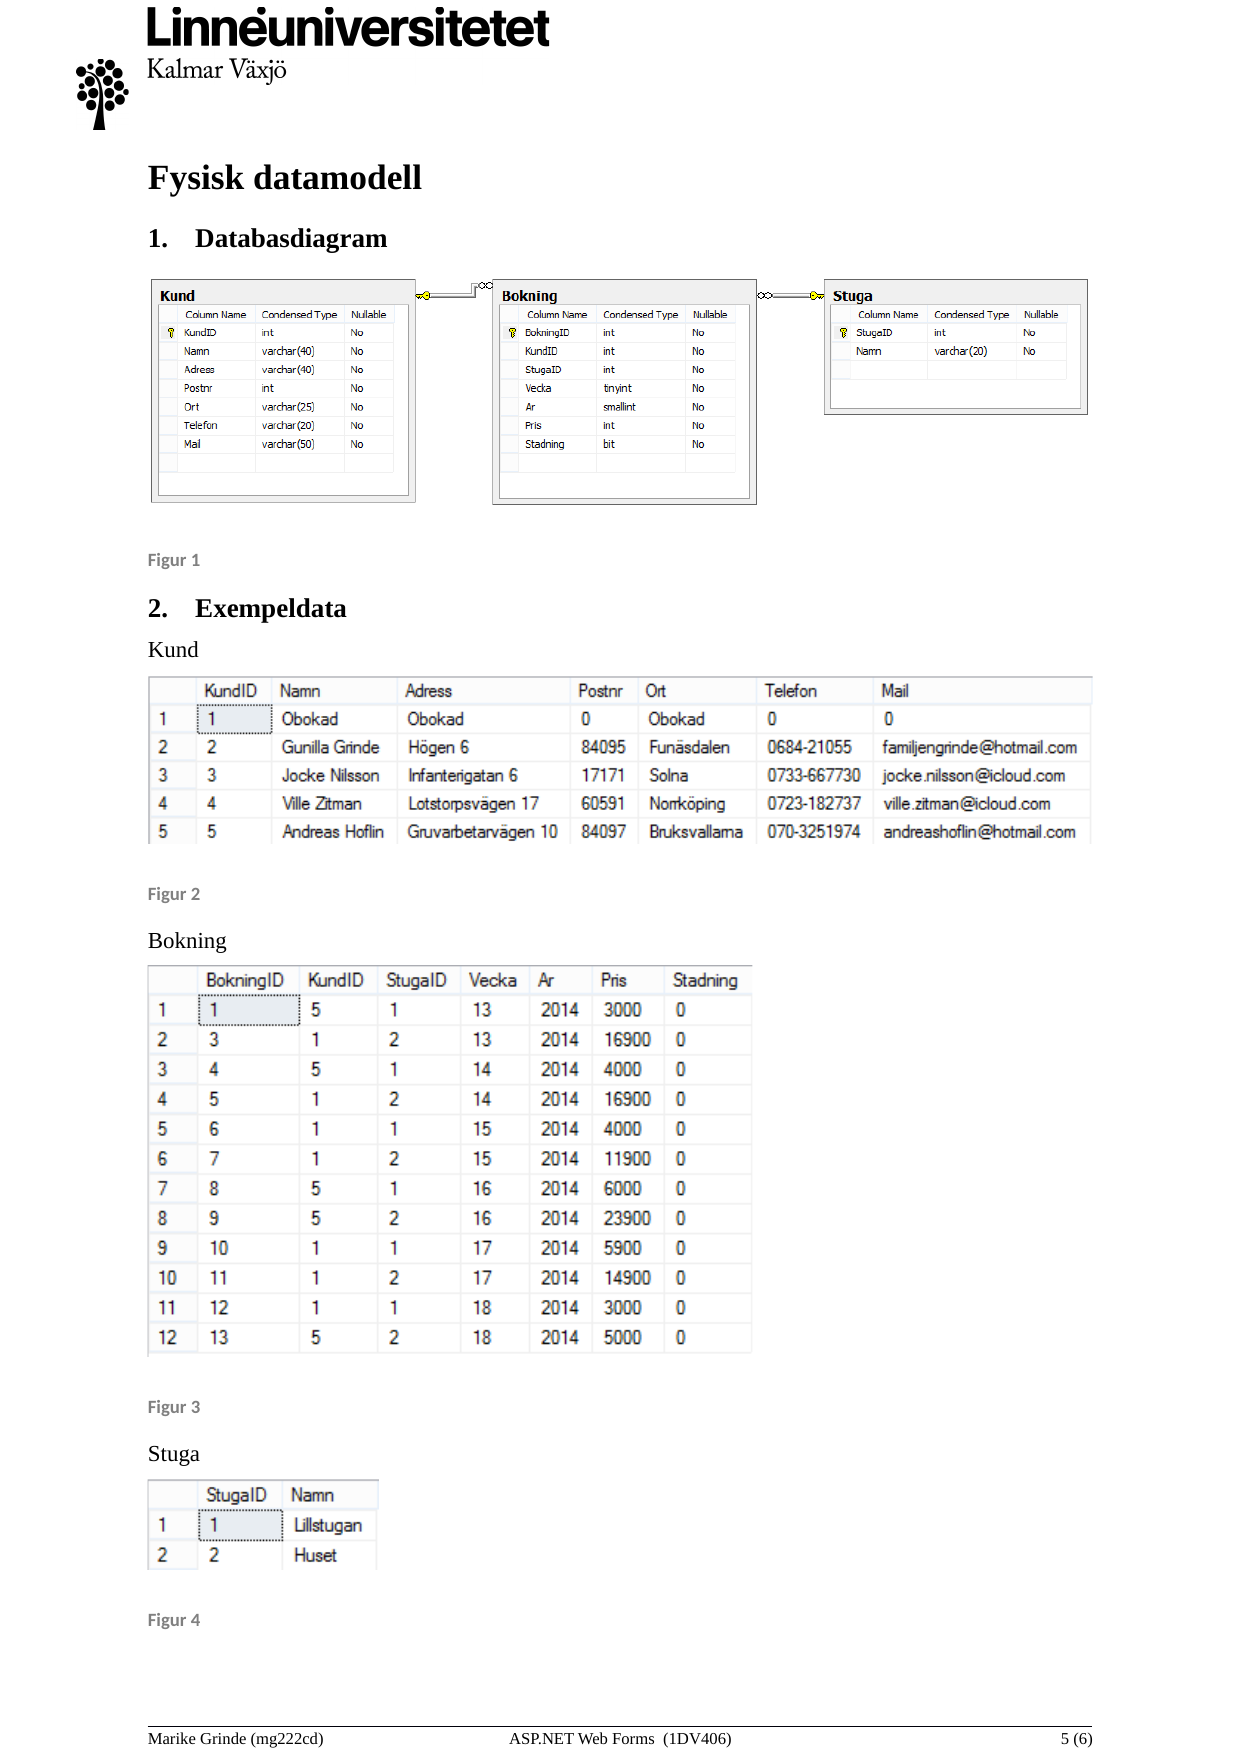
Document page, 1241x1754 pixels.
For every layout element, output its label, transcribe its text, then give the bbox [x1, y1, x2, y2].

text Figur 2 [148, 882, 1092, 905]
text Bokning [148, 926, 1092, 953]
text Figur 3 [148, 1395, 1092, 1418]
picture [147, 1478, 379, 1570]
picture [147, 265, 1093, 516]
picture [147, 7, 550, 85]
text Figur 4 [148, 1608, 1092, 1631]
picture [147, 675, 1093, 844]
subtitle Databasdiagram [148, 222, 1092, 253]
subtitle Exempeldata [148, 592, 1092, 623]
text Stuga [148, 1439, 1092, 1466]
text Figur 1 [148, 548, 1092, 571]
subtitle Fysisk datamodell [148, 156, 1092, 197]
picture [147, 965, 753, 1357]
text Kund [148, 636, 1092, 663]
picture [76, 59, 129, 130]
